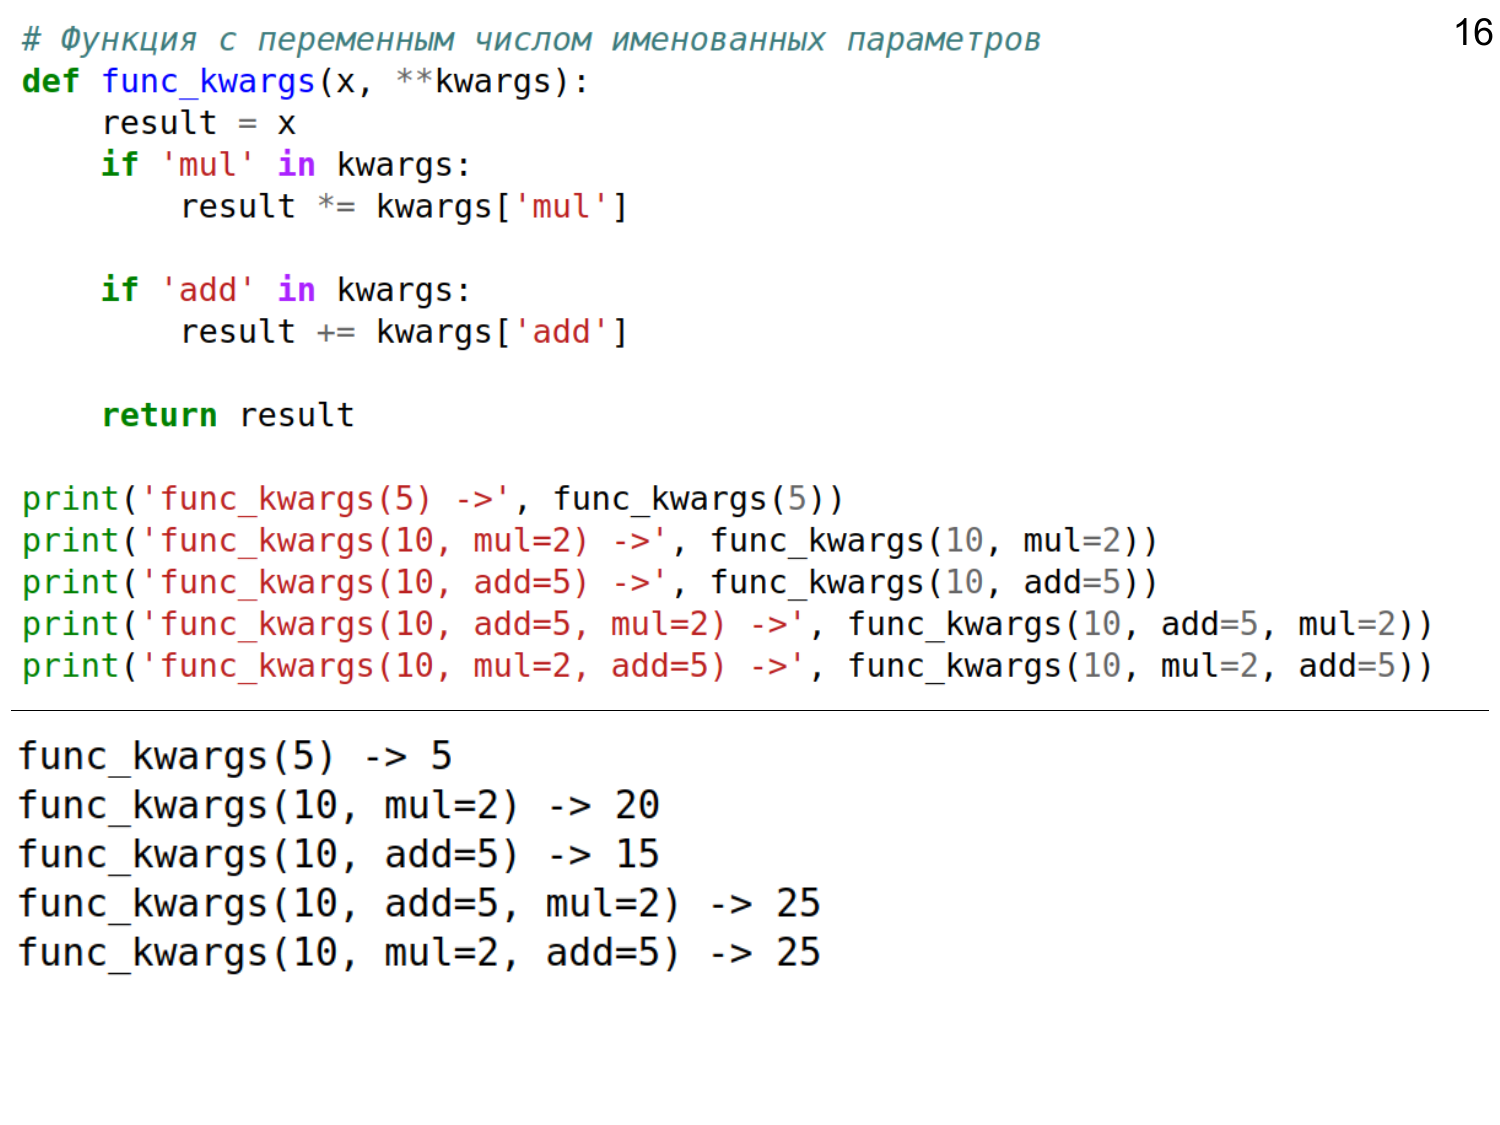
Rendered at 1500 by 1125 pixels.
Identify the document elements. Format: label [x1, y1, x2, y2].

picture [11, 15, 1446, 699]
picture [12, 726, 831, 986]
